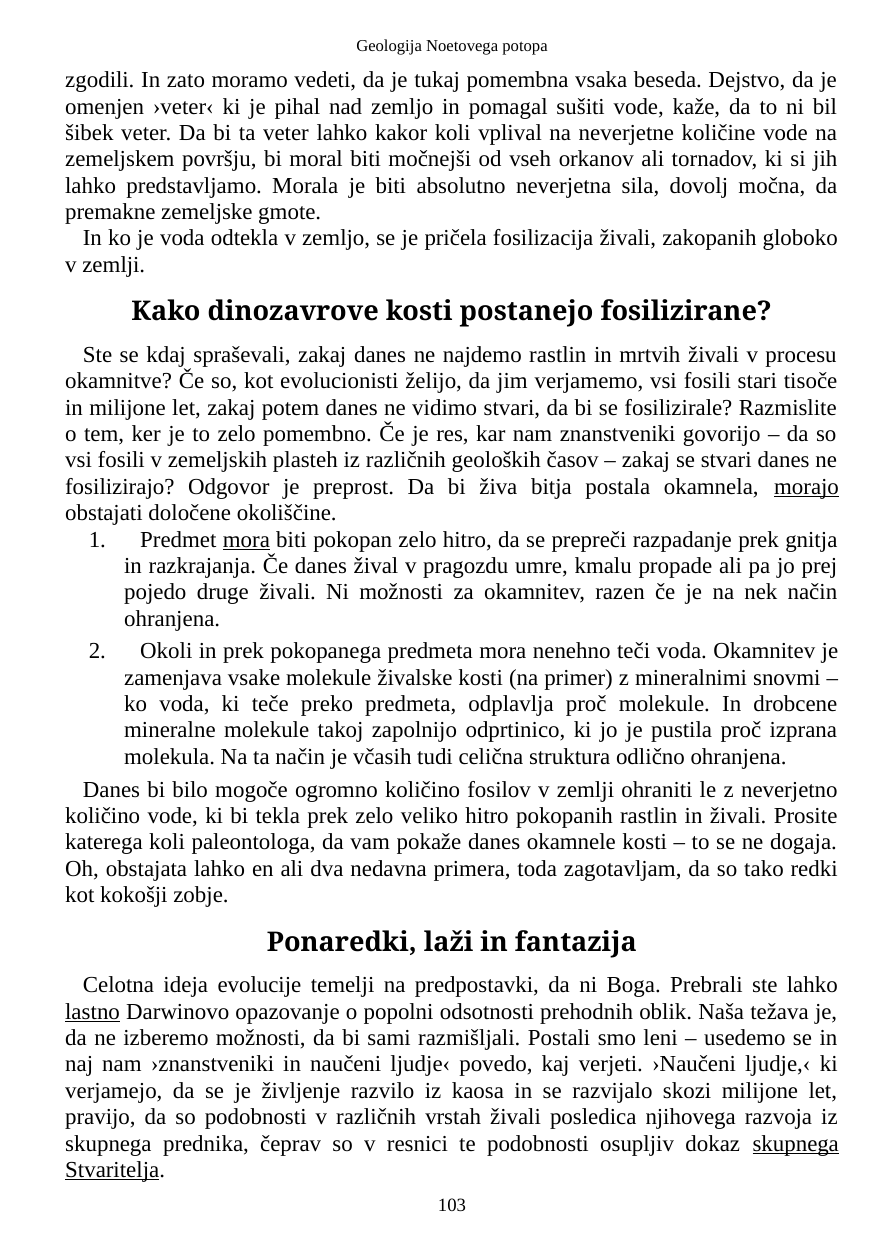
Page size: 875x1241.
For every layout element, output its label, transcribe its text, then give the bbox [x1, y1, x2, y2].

text zgodili. In zato moramo vedeti, da je tukaj pomembna vsaka beseda. Dejstvo, da je omenjen ›veter‹ ki je pihal nad zemljo in pomagal sušiti vode, kaže, da to ni bil šibek veter. Da bi ta veter lahko kakor koli vplival na neverjetne količine vode na zemeljskem površju, bi moral biti močnejši od vseh orkanov ali tornadov, ki si jih lahko predstavljamo. Morala je biti absolutno neverjetna sila, dovolj močna, da premakne zemeljske gmote. [65, 66, 839, 224]
text In ko je voda odtekla v zemljo, se je pričela fosilizacija živali, zakopanih globoko v zemlji. [65, 224, 839, 277]
list Okoli in prek pokopanega predmeta mora nenehno teči voda. Okamnitev je zamenjava vsake molekule živalske kosti (na primer) z mineralnimi snovmi – ko voda, ki teče preko predmeta, odplavlja proč molekule. In drobcene mineralne molekule takoj zapolnijo odprtinico, ki jo je pustila proč izprana molekula. Na ta način je včasih tudi celična struktura odlično ohranjena. [88, 637, 839, 769]
text Danes bi bilo mogoče ogromno količino fosilov v zemlji ohraniti le z neverjetno količino vode, ki bi tekla prek zelo veliko hitro pokopanih rastlin in živali. Prosite katerega koli paleontologa, da vam pokaže danes okamnele kosti – to se ne dogaja. Oh, obstajata lahko en ali dva nedavna primera, toda zagotavljam, da so tako redki kot kokošji zobje. [65, 776, 839, 907]
text Ste se kdaj spraševali, zakaj danes ne najdemo rastlin in mrtvih živali v procesu okamnitve? Če so, kot evolucionisti želijo, da jim verjamemo, vsi fosili stari tisoče in milijone let, zakaj potem danes ne vidimo stvari, da bi se fosilizirale? Razmislite o tem, ker je to zelo pomembno. Če je res, kar nam znanstveniki govorijo – da so vsi fosili v zemeljskih plasteh iz različnih geoloških časov – zakaj se stvari danes ne fosilizirajo? Odgovor je preprost. Da bi živa bitja postala okamnela, morajo obstajati določene okoliščine. [65, 341, 839, 526]
list Predmet mora biti pokopan zelo hitro, da se prepreči razpadanje prek gnitja in razkrajanja. Če danes žival v pragozdu umre, kmalu propade ali pa jo prej pojedo druge živali. Ni možnosti za okamnitev, razen če je na nek način ohranjena. [88, 526, 839, 631]
subtitle Ponaredki, laži in fantazija [65, 922, 839, 959]
text Celotna ideja evolucije temelji na predpostavki, da ni Boga. Prebrali ste lahko lastno Darwinovo opazovanje o popolni odsotnosti prehodnih oblik. Naša težava je, da ne izberemo možnosti, da bi sami razmišljali. Postali smo leni – usedemo se in naj nam ›znanstveniki in naučeni ljudje‹ povedo, kaj verjeti. ›Naučeni ljudje,‹ ki verjamejo, da se je življenje razvilo iz kaosa in se razvijalo skozi milijone let, pravijo, da so podobnosti v različnih vrstah živali posledica njihovega razvoja iz skupnega prednika, čeprav so v resnici te podobnosti osupljiv dokaz skupnega Stvaritelja. [65, 971, 839, 1182]
subtitle Kako dinozavrove kosti postanejo fosilizirane? [65, 292, 839, 329]
